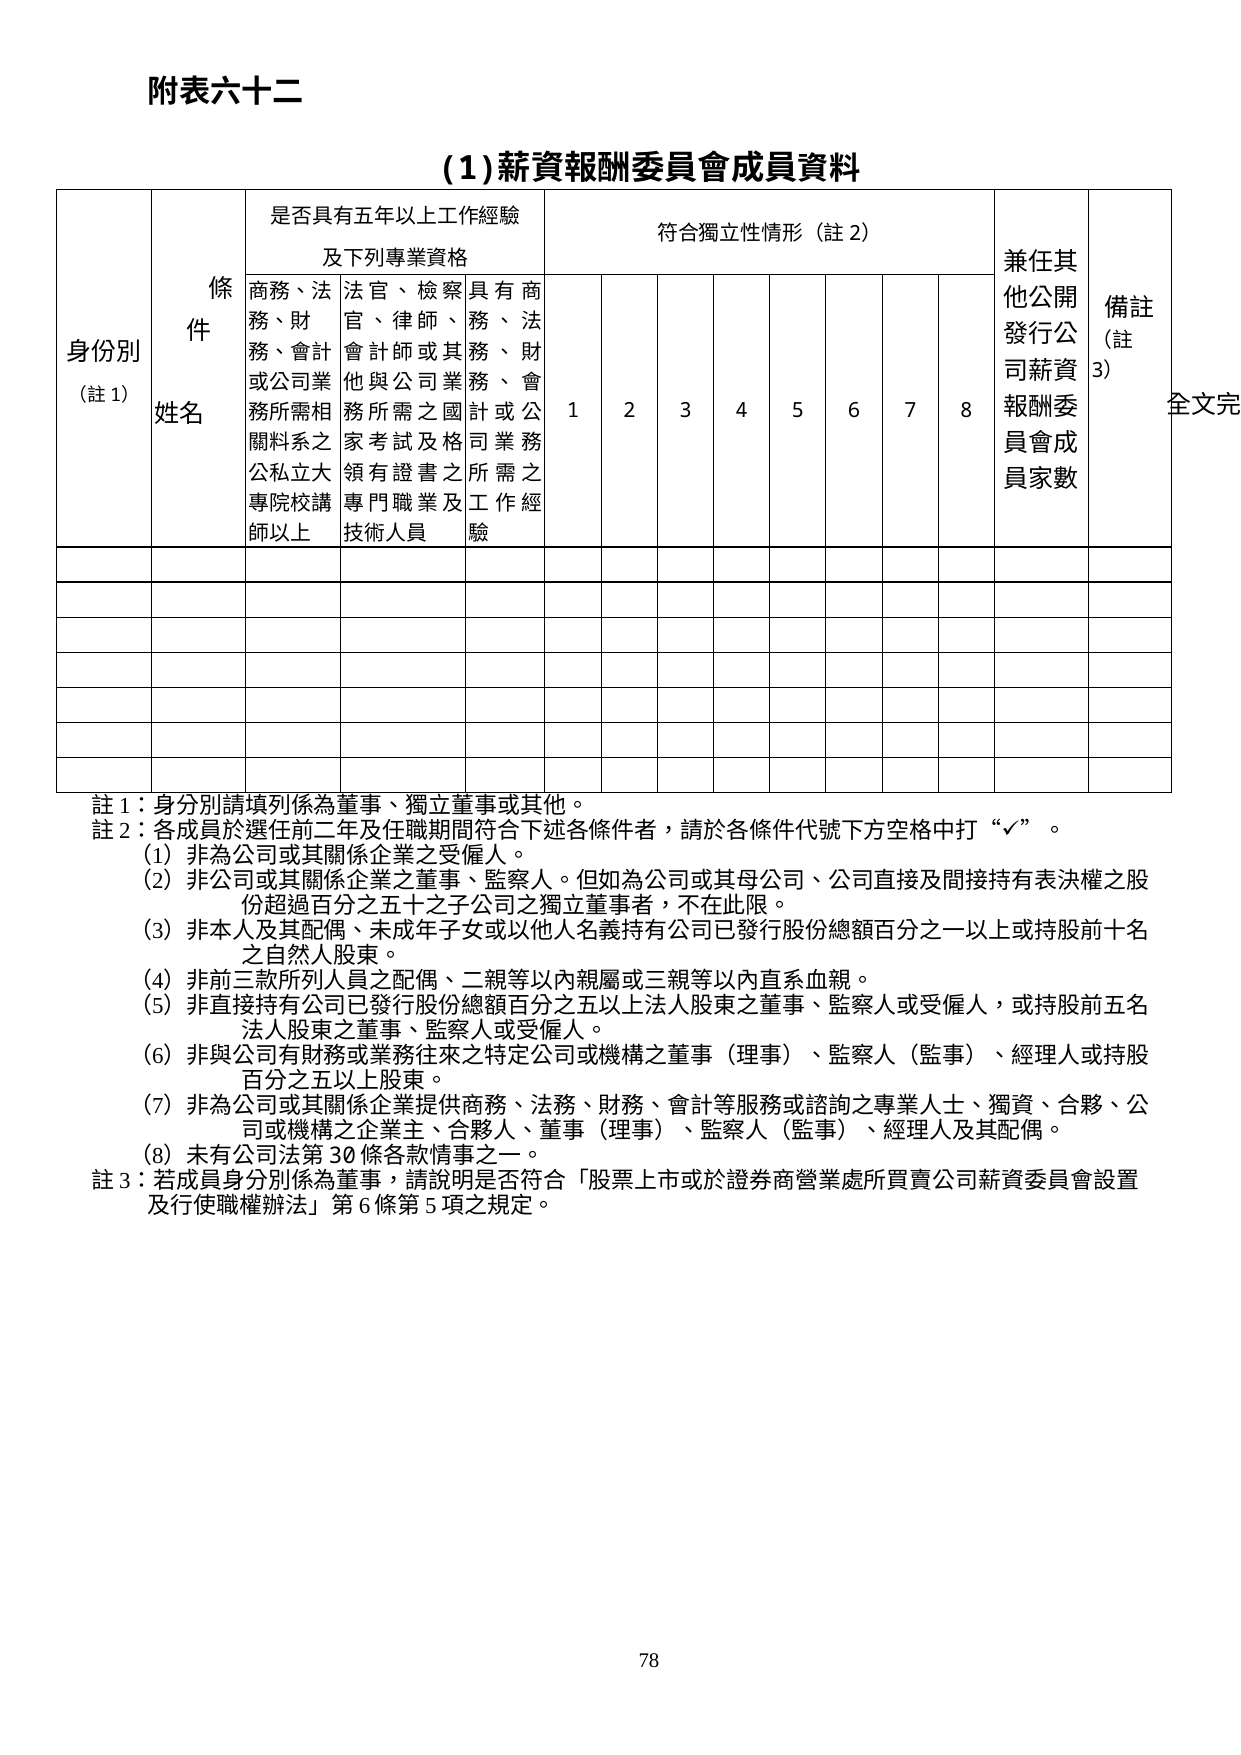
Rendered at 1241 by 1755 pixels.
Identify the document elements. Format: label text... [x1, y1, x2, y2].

table_cell [246, 688, 340, 722]
table_cell [826, 548, 882, 581]
table_cell [341, 653, 465, 687]
table_cell [545, 688, 601, 722]
table_cell [466, 723, 544, 757]
table_cell [246, 618, 340, 652]
table_cell [341, 618, 465, 652]
table_cell [246, 723, 340, 757]
table_cell [770, 583, 825, 617]
table_cell [939, 758, 994, 792]
table_header 是否具有五年以上工作經驗 及下列專業資格 [246, 190, 544, 273]
list 非前三款所列人員之配偶、二親等以內親屬或三親等以內直系血親。 [129, 968, 1150, 993]
table_cell [1089, 758, 1171, 792]
table_cell [826, 583, 882, 617]
table_header 備註 （註3） 全文完 [1089, 190, 1171, 546]
table_cell [152, 723, 245, 757]
table_cell [995, 618, 1088, 652]
table_cell [826, 758, 882, 792]
table_cell [883, 583, 938, 617]
table_cell [466, 758, 544, 792]
table_cell [658, 618, 713, 652]
table_cell [545, 758, 601, 792]
table_cell [152, 653, 245, 687]
table_cell [995, 548, 1088, 581]
table_cell [1089, 583, 1171, 617]
table_cell 4 [714, 275, 769, 546]
table_cell [545, 723, 601, 757]
table_cell [883, 618, 938, 652]
table_cell [545, 548, 601, 581]
list 非公司或其關係企業之董事、監察人。但如為公司或其母公司、公司直接及間接持有表決權之股份超過百分之五十之子公司之獨立董事者，不在此限。 [129, 868, 1150, 918]
table_cell [341, 583, 465, 617]
text 註3：若成員身分別係為董事，請說明是否符合「股票上市或於證券商營業處所買賣公司薪資委員會設置及行使職權辦法」第6條第5項之規定。 [91, 1168, 1150, 1218]
table_cell [246, 548, 340, 581]
list 非為公司或其關係企業提供商務、法務、財務、會計等服務或諮詢之專業人士、獨資、合夥、公司或機構之企業主、合夥人、董事（理事）、監察人（監事）、經理人及其配偶。 [129, 1093, 1150, 1143]
table_cell [246, 758, 340, 792]
table_cell [883, 688, 938, 722]
text (1)薪資報酬委員會成員資料 [148, 141, 1150, 189]
table_cell [341, 758, 465, 792]
table_cell [826, 688, 882, 722]
list 非本人及其配偶、未成年子女或以他人名義持有公司已發行股份總額百分之一以上或持股前十名之自然人股東。 [129, 918, 1150, 968]
table_cell [939, 653, 994, 687]
list 非直接持有公司已發行股份總額百分之五以上法人股東之董事、監察人或受僱人，或持股前五名法人股東之董事、監察人或受僱人。 [129, 993, 1150, 1043]
table_cell [57, 618, 151, 652]
table_cell [658, 583, 713, 617]
table_cell [466, 618, 544, 652]
table_cell 1 [545, 275, 601, 546]
table_cell [152, 618, 245, 652]
table_cell [714, 548, 769, 581]
table_cell [826, 653, 882, 687]
table_cell [466, 688, 544, 722]
table_cell [602, 758, 657, 792]
table_cell 2 [602, 275, 657, 546]
table_cell [995, 583, 1088, 617]
table_cell [883, 548, 938, 581]
table_cell [57, 758, 151, 792]
table_cell [466, 653, 544, 687]
table_cell [545, 583, 601, 617]
table_cell [995, 758, 1088, 792]
table_cell [152, 583, 245, 617]
table_cell 6 [826, 275, 882, 546]
table_header 符合獨立性情形（註2） [545, 190, 994, 273]
table_cell [1089, 723, 1171, 757]
table_cell [714, 618, 769, 652]
table_cell [602, 723, 657, 757]
table_cell 5 [770, 275, 825, 546]
table_cell [770, 688, 825, 722]
table_cell 8 [939, 275, 994, 546]
table_cell [602, 548, 657, 581]
table_cell [714, 583, 769, 617]
table_cell [545, 653, 601, 687]
list 非為公司或其關係企業之受僱人。 [129, 843, 1150, 868]
table_cell 具有商務、法務、財務、會計或公司業務所需之工作經驗 [466, 275, 544, 546]
text 註1：身分別請填列係為董事、獨立董事或其他。 [91, 793, 1150, 818]
table_cell [602, 653, 657, 687]
table_cell [658, 688, 713, 722]
table_cell [658, 548, 713, 581]
table_cell [658, 758, 713, 792]
table_cell [883, 653, 938, 687]
table_cell [1089, 653, 1171, 687]
table_cell [714, 653, 769, 687]
table_cell [658, 653, 713, 687]
table_cell [57, 583, 151, 617]
table_cell 商務、法務、財務、會計或公司業務所需相關料系之公私立大專院校講師以上 [246, 275, 340, 546]
table_cell [152, 548, 245, 581]
text 註2：各成員於選任前二年及任職期間符合下述各條件者，請於各條件代號下方空格中打“”。 [91, 818, 1150, 843]
table_cell [714, 723, 769, 757]
table_cell [466, 548, 544, 581]
table_cell [714, 688, 769, 722]
table_cell 法官、檢察官、律師、會計師或其他與公司業務所需之國家考試及格 領有證書之專門職業及技術人員 [341, 275, 465, 546]
table_cell [57, 723, 151, 757]
table_cell [770, 723, 825, 757]
table_cell [341, 688, 465, 722]
table_cell [995, 723, 1088, 757]
table_cell [770, 758, 825, 792]
table_cell 7 [883, 275, 938, 546]
table_cell 3 [658, 275, 713, 546]
table_cell [602, 618, 657, 652]
text 附表六十二 [148, 67, 1150, 141]
table_cell [602, 583, 657, 617]
table_header 條件 姓名 [152, 190, 245, 546]
table_header 兼任其他公開發行公司薪資報酬委員會成員家數 [995, 190, 1088, 546]
table_cell [939, 548, 994, 581]
table_cell [658, 723, 713, 757]
table_cell [995, 688, 1088, 722]
table_cell [995, 653, 1088, 687]
table_cell [545, 618, 601, 652]
table_cell [57, 548, 151, 581]
table_cell [341, 548, 465, 581]
table_cell [246, 583, 340, 617]
table_cell [152, 688, 245, 722]
table_cell [57, 653, 151, 687]
table_cell [939, 723, 994, 757]
table_cell [714, 758, 769, 792]
table_cell [770, 653, 825, 687]
table_cell [770, 618, 825, 652]
table_cell [826, 618, 882, 652]
table_cell [939, 688, 994, 722]
list 非與公司有財務或業務往來之特定公司或機構之董事（理事）、監察人（監事）、經理人或持股百分之五以上股東。 [129, 1043, 1150, 1093]
table_cell [1089, 618, 1171, 652]
table_cell [152, 758, 245, 792]
table_cell [341, 723, 465, 757]
list 未有公司法第30條各款情事之一。 [129, 1143, 1150, 1168]
table_cell [939, 583, 994, 617]
table_cell [246, 653, 340, 687]
table_cell [770, 548, 825, 581]
table_cell [883, 723, 938, 757]
table_cell [826, 723, 882, 757]
table_cell [939, 618, 994, 652]
table_cell [883, 758, 938, 792]
table_header 身份別 （註1） [57, 190, 151, 546]
table_cell [57, 688, 151, 722]
table_cell [1089, 548, 1171, 581]
table_cell [1089, 688, 1171, 722]
table_cell [602, 688, 657, 722]
table_cell [466, 583, 544, 617]
